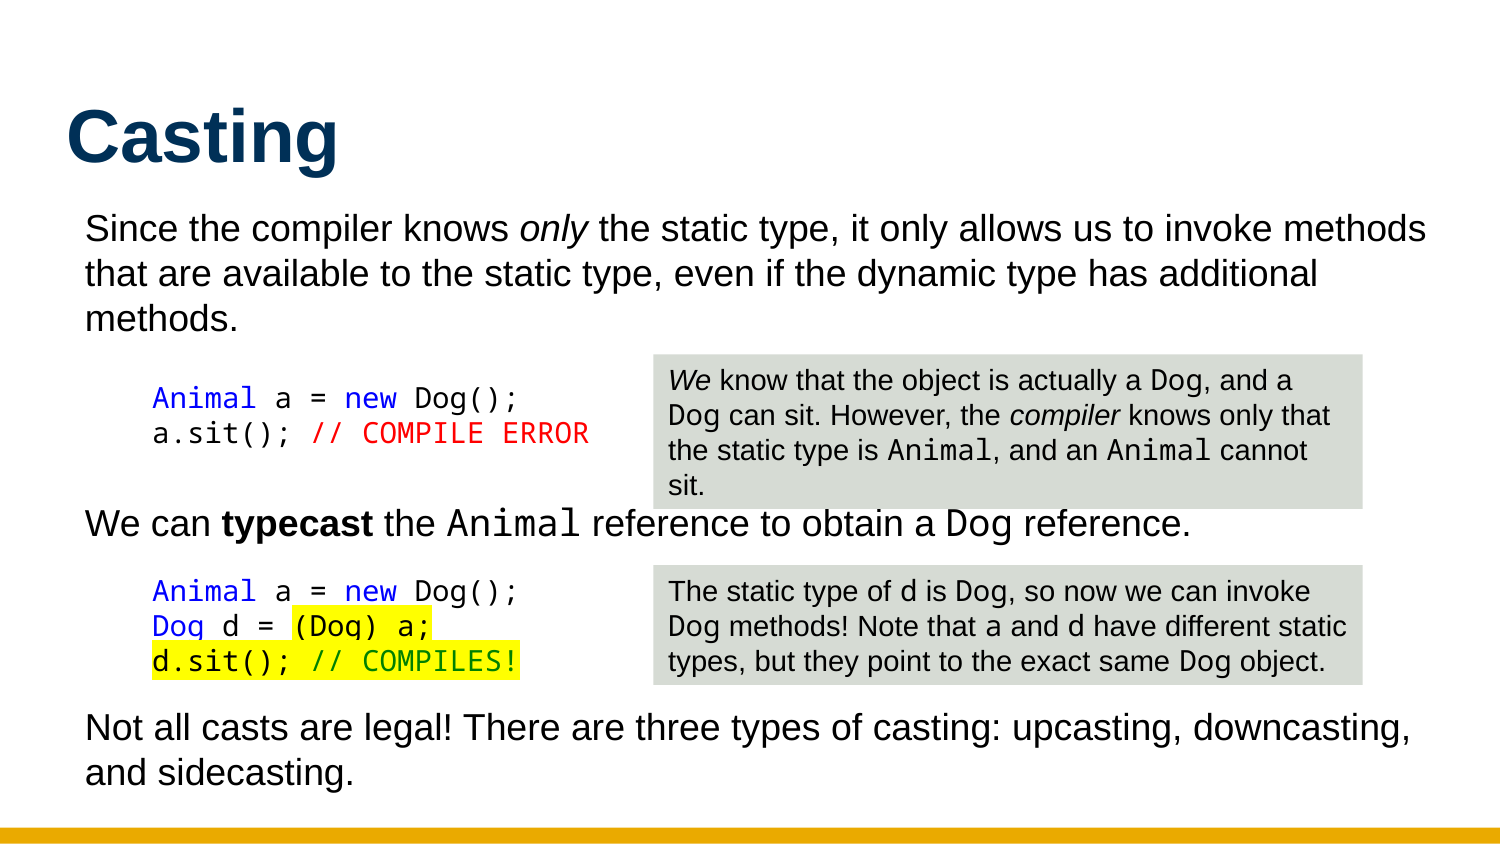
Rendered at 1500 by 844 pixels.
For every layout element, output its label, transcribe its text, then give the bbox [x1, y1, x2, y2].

text_box The static type of d is Dog, so now we can invoke Dog methods! Note that a and d have different static types, but they point to the exact same Dog object. [653, 565, 1363, 685]
title Casting [51, 72, 1449, 189]
list Since the compiler knows only the static type, it only allows us to invoke methods that are available to the static type, even if the dynamic type has additional methods. We can typecast the Animal reference to obtain a Dog reference. Not all casts are legal! There are three types of casting: upcasting, downcasting, and sidecasting. [51, 189, 1449, 798]
text_box Animal a = new Dog(); a.sit(); // COMPILE ERROR [137, 371, 628, 457]
text_box Animal a = new Dog(); Dog d = (Dog) a; d.sit(); // COMPILES! [137, 565, 628, 685]
text_box We know that the object is actually a Dog, and a Dog can sit. However, the compiler knows only that the static type is Animal, and an Animal cannot sit. [653, 354, 1363, 509]
